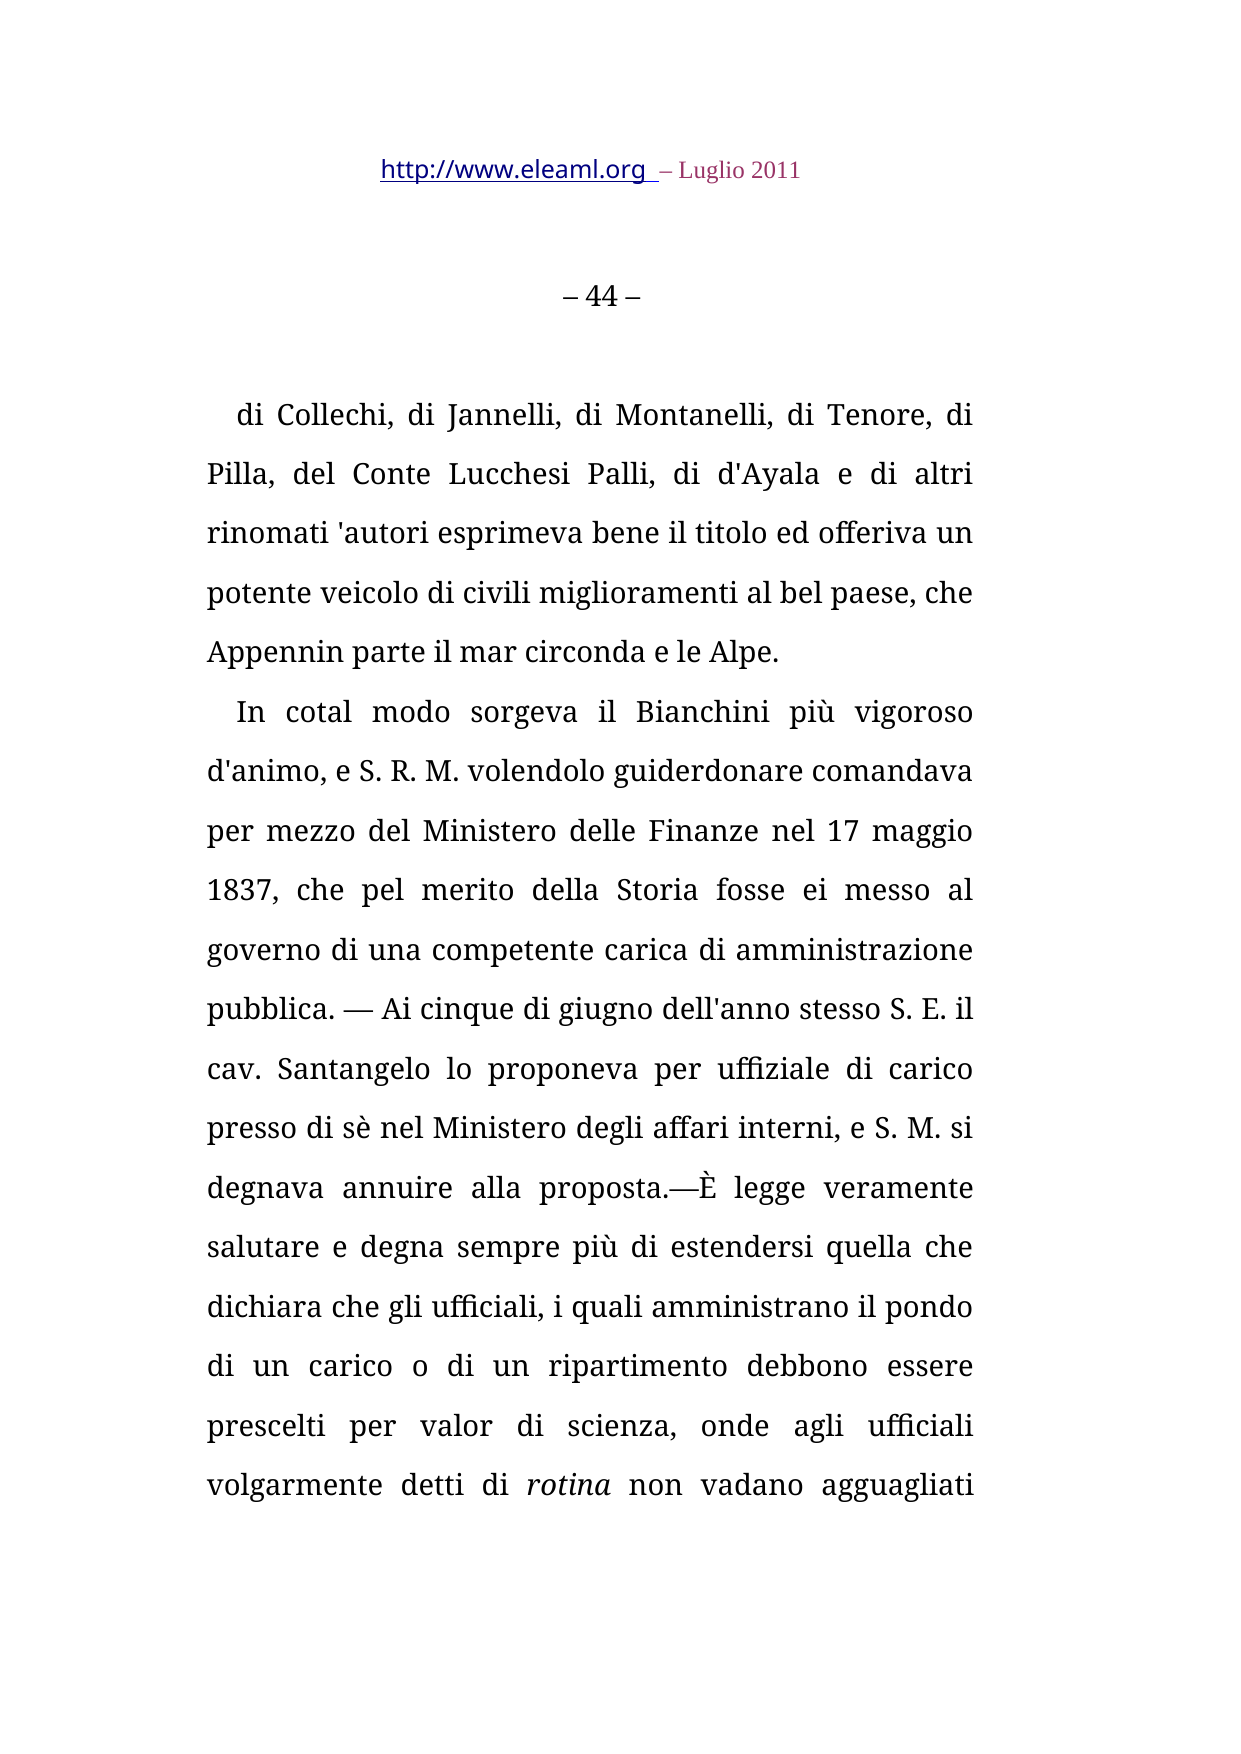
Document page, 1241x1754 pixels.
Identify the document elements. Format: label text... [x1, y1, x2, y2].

text di Collechi, di Jannelli, di Montanelli, di Tenore, di Pilla, del Conte Lucchesi Palli, di d'Ayala e di altri rinomati 'autori esprimeva bene il titolo ed offeriva un potente veicolo di civili miglioramenti al bel paese, che Appennin parte il mar circonda e le Alpe. [207, 394, 974, 671]
text In cotal modo sorgeva il Bianchini più vigoroso d'animo, e S. R. M. volendolo guiderdonare comandava per mezzo del Ministero delle Finanze nel 17 maggio 1837, che pel merito della Storia fosse ei messo al governo di una competente carica di amministrazione pubblica. — Ai cinque di giugno dell'anno stesso S. E. il cav. Santangelo lo proponeva per uffiziale di carico presso di sè nel Ministero degli affari interni, e S. M. si degnava annuire alla proposta.—È legge veramente salutare e degna sempre più di estendersi quella che dichiara che gli ufficiali, i quali amministrano il pondo di un carico o di un ripartimento debbono essere prescelti per valor di scienza, onde agli ufficiali volgarmente detti di rotina non vadano agguagliati [207, 691, 974, 1504]
text – 44 – [207, 275, 974, 314]
